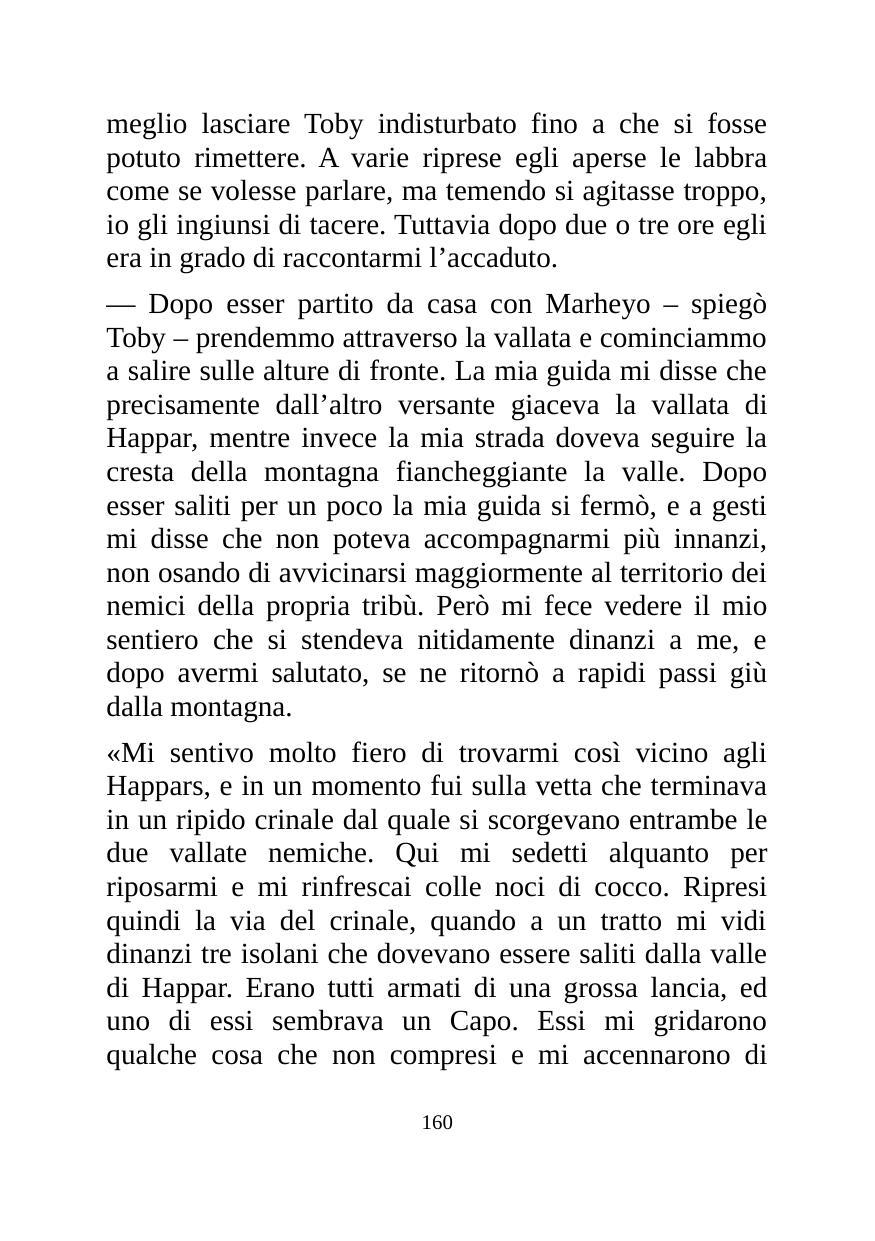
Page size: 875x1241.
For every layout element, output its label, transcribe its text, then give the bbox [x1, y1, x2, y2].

text meglio lasciare Toby indisturbato fino a che si fosse potuto rimettere. A varie riprese egli aperse le labbra come se volesse parlare, ma temendo si agitasse troppo, io gli ingiunsi di tacere. Tuttavia dopo due o tre ore egli era in grado di raccontarmi l’accaduto. [106, 106, 768, 274]
text — Dopo esser partito da casa con Marheyo – spiegò Toby – prendemmo attraverso la vallata e cominciammo a salire sulle alture di fronte. La mia guida mi disse che precisamente dall’altro versante giaceva la vallata di Happar, mentre invece la mia strada doveva seguire la cresta della montagna fiancheggiante la valle. Dopo esser saliti per un poco la mia guida si fermò, e a gesti mi disse che non poteva accompagnarmi più innanzi, non osando di avvicinarsi maggiormente al territorio dei nemici della propria tribù. Però mi fece vedere il mio sentiero che si stendeva nitidamente dinanzi a me, e dopo avermi salutato, se ne ritornò a rapidi passi giù dalla montagna. [106, 286, 768, 722]
text «Mi sentivo molto fiero di trovarmi così vicino agli Happars, e in un momento fui sulla vetta che terminava in un ripido crinale dal quale si scorgevano entrambe le due vallate nemiche. Qui mi sedetti alquanto per riposarmi e mi rinfrescai colle noci di cocco. Ripresi quindi la via del crinale, quando a un tratto mi vidi dinanzi tre isolani che dovevano essere saliti dalla valle di Happar. Erano tutti armati di una grossa lancia, ed uno di essi sembrava un Capo. Essi mi gridarono qualche cosa che non compresi e mi accennarono di [106, 735, 768, 1070]
